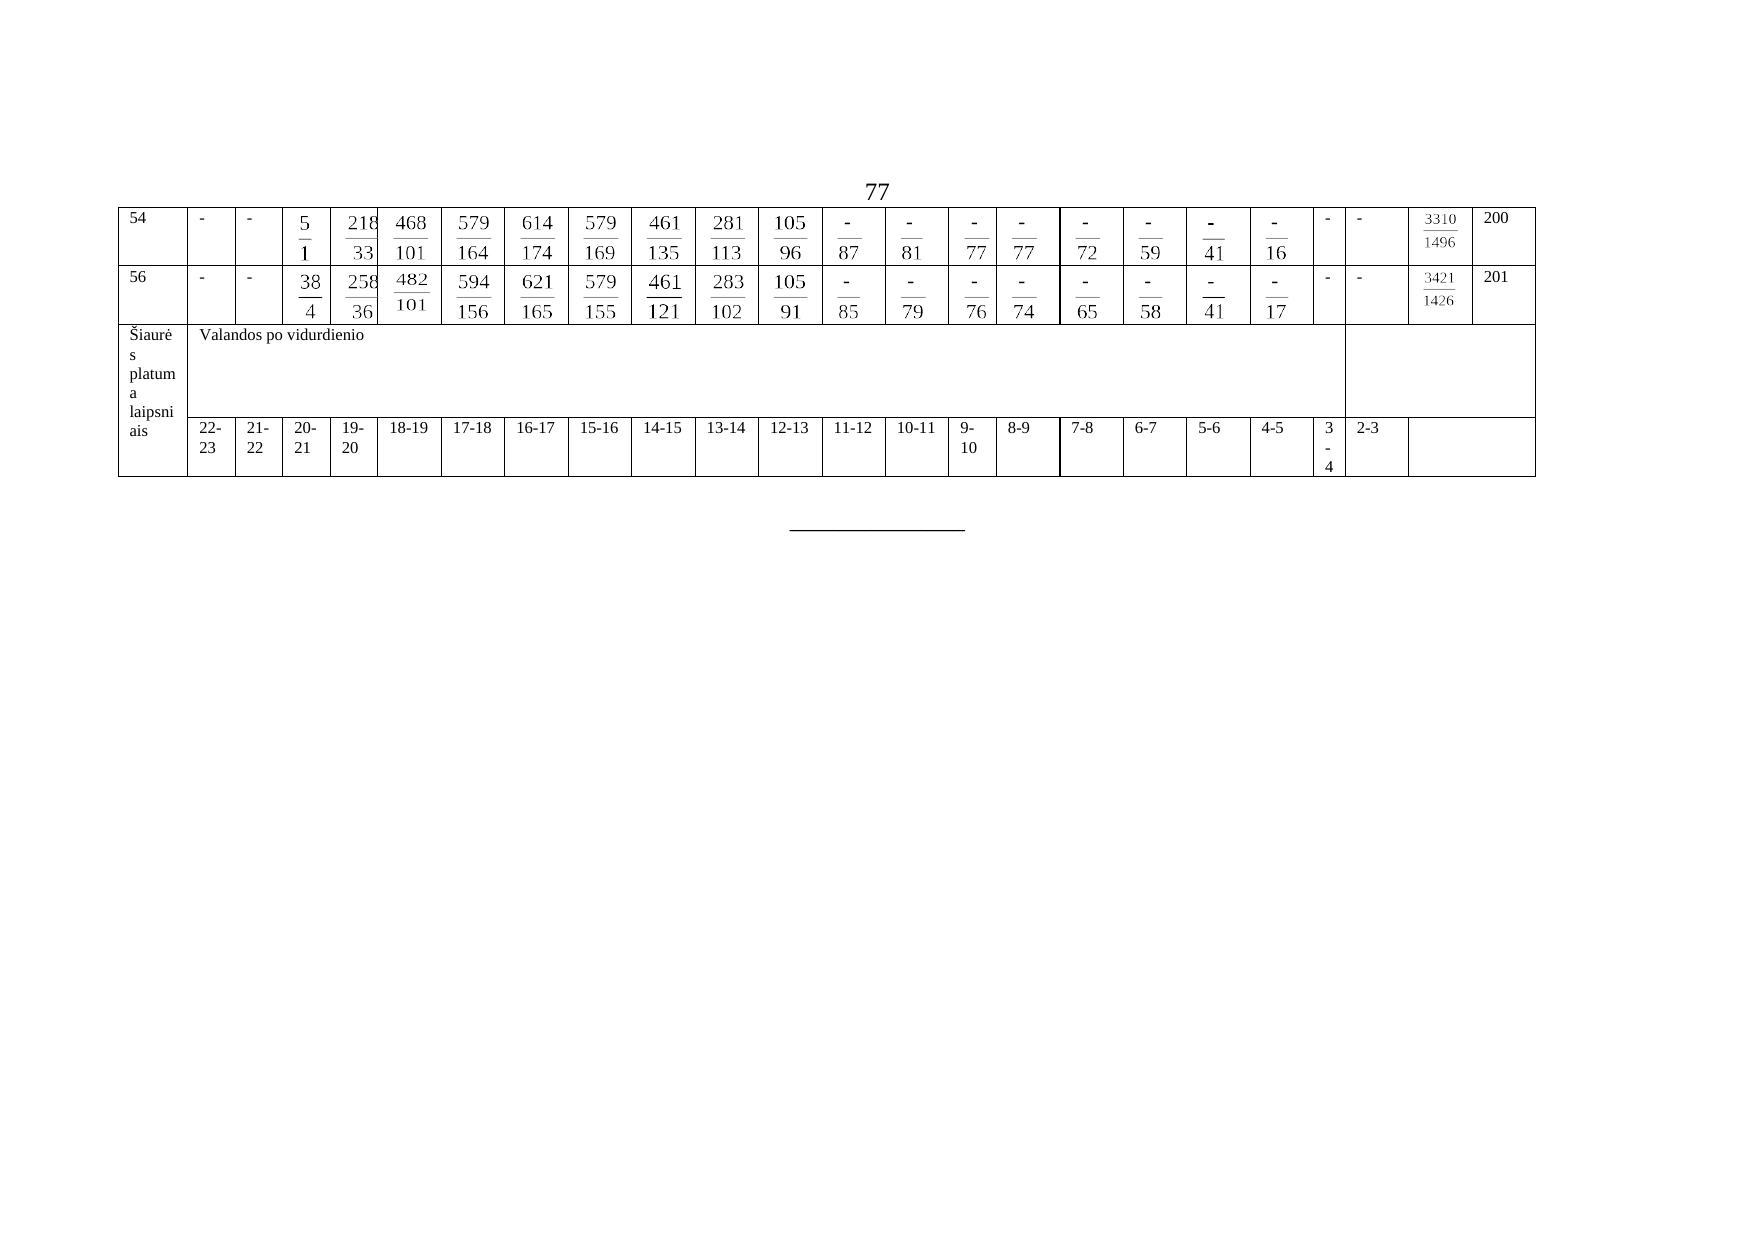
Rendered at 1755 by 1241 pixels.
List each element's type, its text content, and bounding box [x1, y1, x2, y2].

table_cell 12-13 [759, 418, 822, 476]
table_cell 56 [119, 266, 187, 324]
table_cell [1409, 418, 1535, 476]
table_cell - [188, 208, 235, 265]
table_cell 6-7 [1124, 418, 1186, 476]
table_cell 14-15 [632, 418, 695, 476]
table_cell [442, 266, 504, 324]
table_cell 21-22 [236, 418, 282, 476]
table_cell [632, 266, 695, 324]
table_cell Valandos po vidurdienio [188, 325, 1345, 417]
table_cell 11-12 [823, 418, 885, 476]
table_cell 3-4 [1314, 418, 1345, 476]
table_cell [949, 208, 996, 265]
table_cell [696, 266, 758, 324]
table_cell [759, 208, 822, 265]
table_cell [1251, 208, 1313, 265]
table_cell [1124, 208, 1186, 265]
table_cell 2-3 [1346, 418, 1408, 476]
table_cell [1061, 208, 1123, 265]
table_cell 8-9 [997, 418, 1059, 476]
table_cell [632, 208, 695, 265]
table_cell [1187, 208, 1250, 265]
table_cell [283, 208, 330, 265]
table_cell Šiaurės platuma laipsniais [119, 325, 187, 476]
table_cell 10-11 [886, 418, 948, 476]
table_cell 19-20 [331, 418, 377, 476]
table_cell 5-6 [1187, 418, 1250, 476]
table_cell [569, 208, 631, 265]
table_cell [505, 208, 568, 265]
table_cell [331, 208, 377, 265]
table_cell 15-16 [569, 418, 631, 476]
table_cell [505, 266, 568, 324]
table_cell - [188, 266, 235, 324]
table_cell [331, 266, 377, 324]
table_cell - [1346, 266, 1408, 324]
table_cell [759, 266, 822, 324]
table_cell [886, 208, 948, 265]
table_cell 7-8 [1061, 418, 1123, 476]
table_cell [1251, 266, 1313, 324]
table_cell [569, 266, 631, 324]
table_cell 201 [1473, 266, 1535, 324]
table_cell [997, 208, 1059, 265]
table_cell - [1314, 208, 1345, 265]
table_cell [823, 266, 885, 324]
table_cell - [236, 208, 282, 265]
table_cell [949, 266, 996, 324]
table_cell 20-21 [283, 418, 330, 476]
table_cell 13-14 [696, 418, 758, 476]
table_cell [1061, 266, 1123, 324]
table_cell - [1314, 266, 1345, 324]
table_cell [378, 208, 441, 265]
table_cell [823, 208, 885, 265]
table_cell [696, 208, 758, 265]
table_cell 17-18 [442, 418, 504, 476]
table_cell - [236, 266, 282, 324]
table_cell [442, 208, 504, 265]
table_cell [997, 266, 1059, 324]
table_cell - [1346, 208, 1408, 265]
table_cell 18-19 [378, 418, 441, 476]
table_cell [1124, 266, 1186, 324]
table_cell [1187, 266, 1250, 324]
table_cell [283, 266, 330, 324]
table_cell [886, 266, 948, 324]
table_cell [1409, 266, 1472, 324]
text ______________ [118, 506, 1636, 534]
table_cell [1409, 208, 1472, 265]
table_cell 9-10 [949, 418, 996, 476]
table_cell 200 [1473, 208, 1535, 265]
table_cell 16-17 [505, 418, 568, 476]
table_cell [378, 266, 441, 324]
table_cell [1346, 325, 1535, 417]
table_cell 4-5 [1251, 418, 1313, 476]
table_cell 54 [119, 208, 187, 265]
table_cell 22-23 [188, 418, 235, 476]
